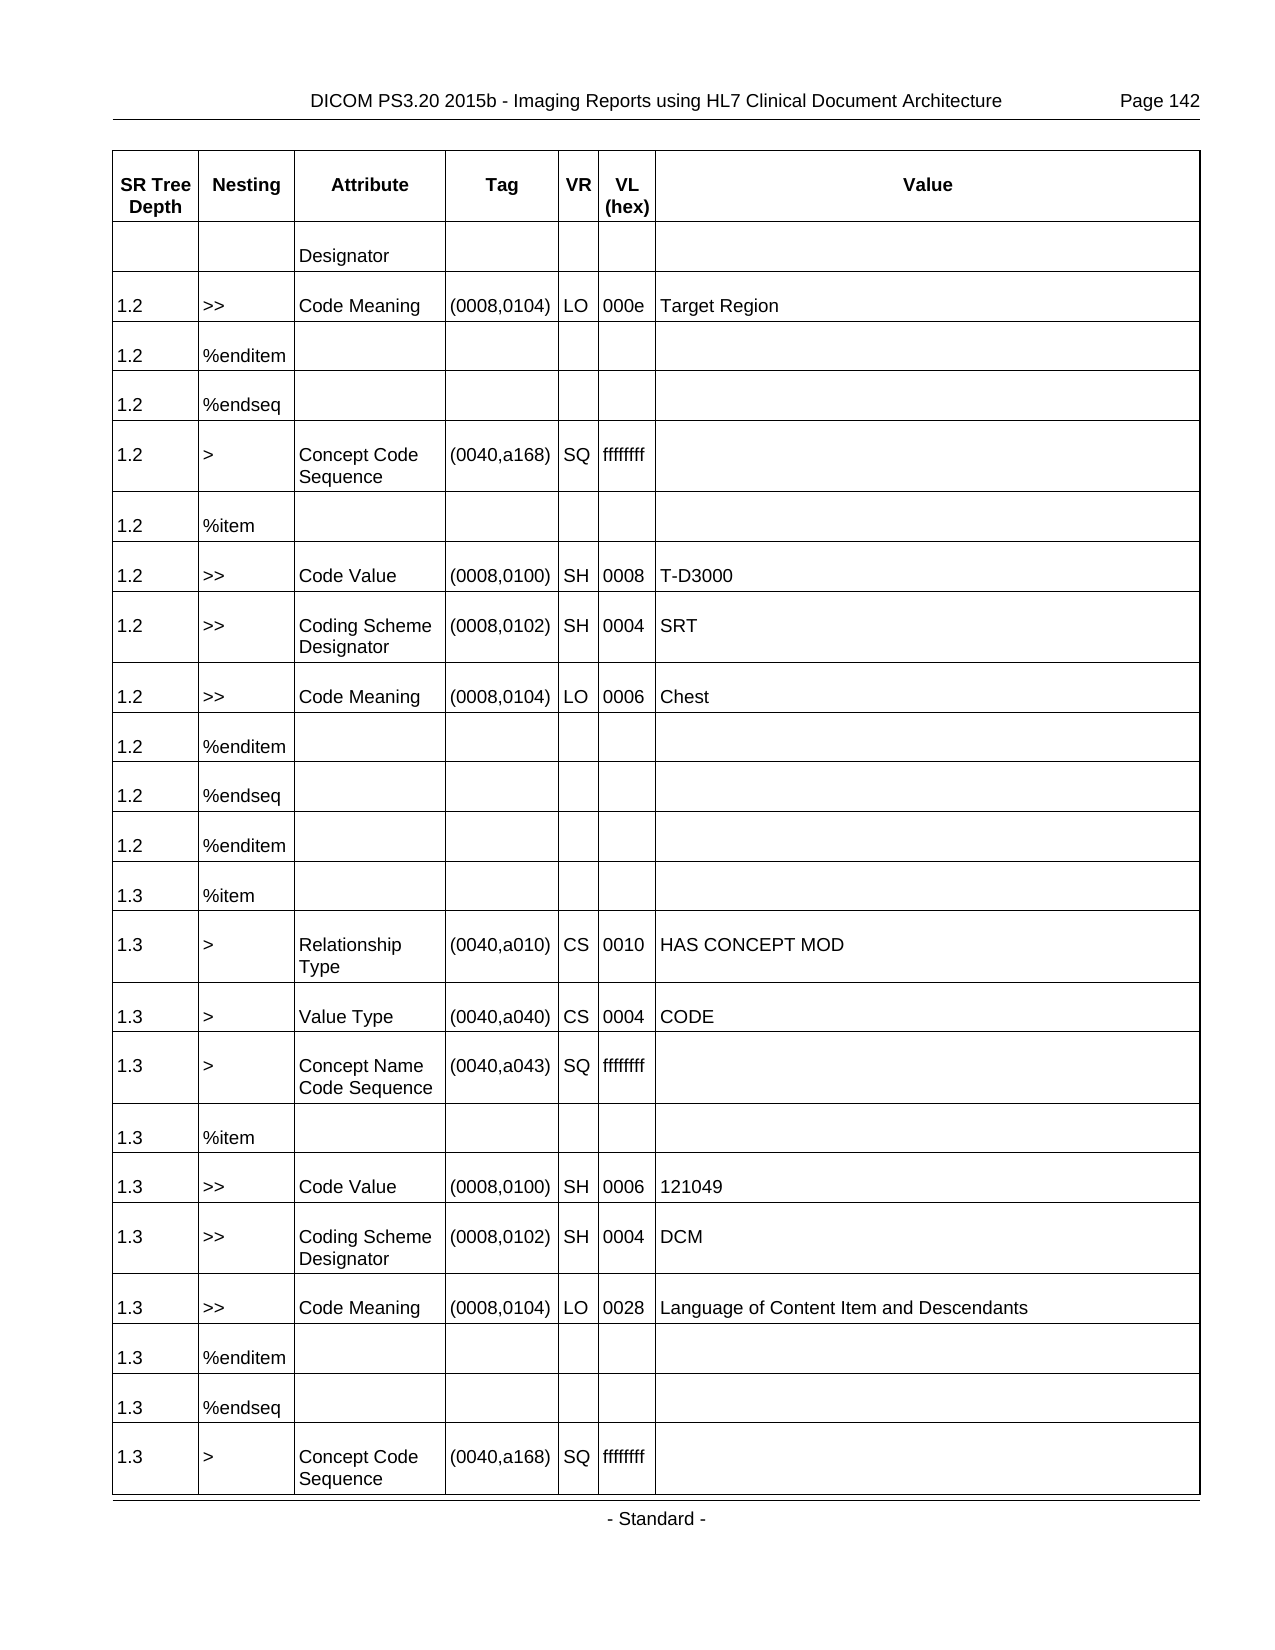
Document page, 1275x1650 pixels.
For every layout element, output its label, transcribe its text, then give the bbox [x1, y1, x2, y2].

table_cell 1.3 [113, 1423, 198, 1493]
table_cell %endseq [199, 762, 294, 811]
table_cell Concept Code Sequence [295, 421, 445, 491]
table_cell [559, 222, 598, 271]
table_cell >> [199, 1153, 294, 1202]
table_cell [599, 222, 655, 271]
table_cell [446, 371, 558, 420]
table_cell 0010 [599, 911, 655, 982]
table_header VL (hex) [599, 151, 655, 221]
table_cell 1.3 [113, 1104, 198, 1152]
table_cell 1.3 [113, 1203, 198, 1273]
table_cell [559, 1324, 598, 1372]
table_cell [656, 1324, 1199, 1372]
table_cell > [199, 1032, 294, 1102]
table_cell (0040,a043) [446, 1032, 558, 1102]
table_cell [295, 1324, 445, 1372]
table_cell 1.2 [113, 713, 198, 761]
table_cell [559, 862, 598, 910]
table_cell Designator [295, 222, 445, 271]
table_header VR [559, 151, 598, 221]
table_cell [446, 492, 558, 541]
table_cell %enditem [199, 713, 294, 761]
table_cell CODE [656, 983, 1199, 1031]
table_cell 1.3 [113, 911, 198, 982]
table_cell [656, 1374, 1199, 1422]
table_cell Code Value [295, 542, 445, 591]
table_cell SH [559, 1153, 598, 1202]
table_cell [295, 762, 445, 811]
table_cell 0006 [599, 1153, 655, 1202]
table_cell LO [559, 1274, 598, 1323]
table_cell Value Type [295, 983, 445, 1031]
table_cell (0008,0104) [446, 663, 558, 712]
table_cell [446, 1374, 558, 1422]
table_cell %endseq [199, 371, 294, 420]
table_cell (0040,a168) [446, 421, 558, 491]
table_cell 1.2 [113, 272, 198, 321]
table_cell Concept Code Sequence [295, 1423, 445, 1493]
table_cell [295, 713, 445, 761]
table_cell Code Meaning [295, 663, 445, 712]
table_cell (0040,a010) [446, 911, 558, 982]
table_cell Language of Content Item and Descendants [656, 1274, 1199, 1323]
table_cell (0008,0102) [446, 1203, 558, 1273]
table_cell 1.3 [113, 1032, 198, 1102]
table_cell 1.3 [113, 862, 198, 910]
table_cell [599, 812, 655, 861]
table_cell [295, 862, 445, 910]
table_cell 1.2 [113, 371, 198, 420]
table_cell 1.2 [113, 762, 198, 811]
table_cell [295, 322, 445, 370]
table_cell ffffffff [599, 421, 655, 491]
table_cell [599, 1324, 655, 1372]
table_cell [113, 222, 198, 271]
table_cell >> [199, 542, 294, 591]
table_cell [656, 421, 1199, 491]
table_cell ffffffff [599, 1032, 655, 1102]
table_cell [656, 713, 1199, 761]
table_cell 1.2 [113, 663, 198, 712]
table_cell 0004 [599, 592, 655, 662]
table_cell DCM [656, 1203, 1199, 1273]
table_cell 1.3 [113, 1324, 198, 1372]
table_cell 1.2 [113, 812, 198, 861]
table_cell LO [559, 272, 598, 321]
table_cell [656, 762, 1199, 811]
table_cell 0004 [599, 983, 655, 1031]
table_cell [446, 322, 558, 370]
table_cell > [199, 421, 294, 491]
table_cell Code Value [295, 1153, 445, 1202]
table_cell [446, 713, 558, 761]
table_cell 0006 [599, 663, 655, 712]
table_header Attribute [295, 151, 445, 221]
table_cell 1.3 [113, 1153, 198, 1202]
table_cell 1.3 [113, 1274, 198, 1323]
table_cell [599, 371, 655, 420]
table_cell (0008,0104) [446, 1274, 558, 1323]
table_cell [599, 862, 655, 910]
table_cell 0028 [599, 1274, 655, 1323]
table_cell >> [199, 592, 294, 662]
table_cell Coding Scheme Designator [295, 1203, 445, 1273]
table_cell (0040,a168) [446, 1423, 558, 1493]
table_cell [559, 713, 598, 761]
table_cell >> [199, 272, 294, 321]
table_cell 1.2 [113, 322, 198, 370]
table_cell [599, 762, 655, 811]
table_cell > [199, 911, 294, 982]
table_cell SQ [559, 421, 598, 491]
table_cell %item [199, 862, 294, 910]
table_cell [559, 492, 598, 541]
table_cell [559, 812, 598, 861]
table_cell Coding Scheme Designator [295, 592, 445, 662]
table_cell [656, 492, 1199, 541]
table_cell %endseq [199, 1374, 294, 1422]
table_cell [656, 222, 1199, 271]
table_cell 1.2 [113, 421, 198, 491]
table_cell %enditem [199, 322, 294, 370]
table_cell (0040,a040) [446, 983, 558, 1031]
table_cell (0008,0100) [446, 1153, 558, 1202]
table_cell %enditem [199, 812, 294, 861]
table_cell (0008,0102) [446, 592, 558, 662]
table_cell SQ [559, 1423, 598, 1493]
table_cell Concept Name Code Sequence [295, 1032, 445, 1102]
table_cell [599, 492, 655, 541]
table_cell [295, 371, 445, 420]
table_cell [295, 1374, 445, 1422]
table_cell [446, 222, 558, 271]
table_cell [446, 1104, 558, 1152]
table_cell ffffffff [599, 1423, 655, 1493]
table_cell [656, 371, 1199, 420]
table_cell SH [559, 1203, 598, 1273]
table_cell 121049 [656, 1153, 1199, 1202]
table_cell SH [559, 592, 598, 662]
table_cell [446, 1324, 558, 1372]
table_cell [446, 812, 558, 861]
table_cell %item [199, 492, 294, 541]
table_cell (0008,0104) [446, 272, 558, 321]
table_cell [559, 322, 598, 370]
table_cell SRT [656, 592, 1199, 662]
table_cell CS [559, 983, 598, 1031]
table_cell [559, 1104, 598, 1152]
table_cell (0008,0100) [446, 542, 558, 591]
table_cell [599, 1374, 655, 1422]
table_header Nesting [199, 151, 294, 221]
table_cell [559, 1374, 598, 1422]
table_cell 1.3 [113, 983, 198, 1031]
table_cell [559, 762, 598, 811]
table_cell [656, 1032, 1199, 1102]
table_header Tag [446, 151, 558, 221]
table_cell >> [199, 1203, 294, 1273]
table_cell [656, 862, 1199, 910]
table_header Value [656, 151, 1199, 221]
table_cell 1.3 [113, 1374, 198, 1422]
table_cell Code Meaning [295, 1274, 445, 1323]
table_cell Target Region [656, 272, 1199, 321]
table_cell %enditem [199, 1324, 294, 1372]
table_cell 0008 [599, 542, 655, 591]
table_cell >> [199, 663, 294, 712]
table_cell Chest [656, 663, 1199, 712]
table_cell HAS CONCEPT MOD [656, 911, 1199, 982]
table_cell SQ [559, 1032, 598, 1102]
table_cell SH [559, 542, 598, 591]
table_cell > [199, 1423, 294, 1493]
table_cell [446, 762, 558, 811]
table_cell 1.2 [113, 542, 198, 591]
table_cell [599, 713, 655, 761]
table_cell [559, 371, 598, 420]
table_header SR Tree Depth [113, 151, 198, 221]
table_cell CS [559, 911, 598, 982]
table_cell [656, 322, 1199, 370]
table_cell 1.2 [113, 592, 198, 662]
table_cell 000e [599, 272, 655, 321]
table_cell 0004 [599, 1203, 655, 1273]
table_cell LO [559, 663, 598, 712]
table_cell Relationship Type [295, 911, 445, 982]
table_cell [656, 1423, 1199, 1493]
table_cell %item [199, 1104, 294, 1152]
table_cell [295, 812, 445, 861]
table_cell [199, 222, 294, 271]
table_cell >> [199, 1274, 294, 1323]
table_cell [295, 492, 445, 541]
table_cell [656, 812, 1199, 861]
table_cell 1.2 [113, 492, 198, 541]
table_cell [656, 1104, 1199, 1152]
table_cell [599, 322, 655, 370]
table_cell Code Meaning [295, 272, 445, 321]
table_cell > [199, 983, 294, 1031]
table_cell [295, 1104, 445, 1152]
table_cell T-D3000 [656, 542, 1199, 591]
table_cell [446, 862, 558, 910]
table_cell [599, 1104, 655, 1152]
